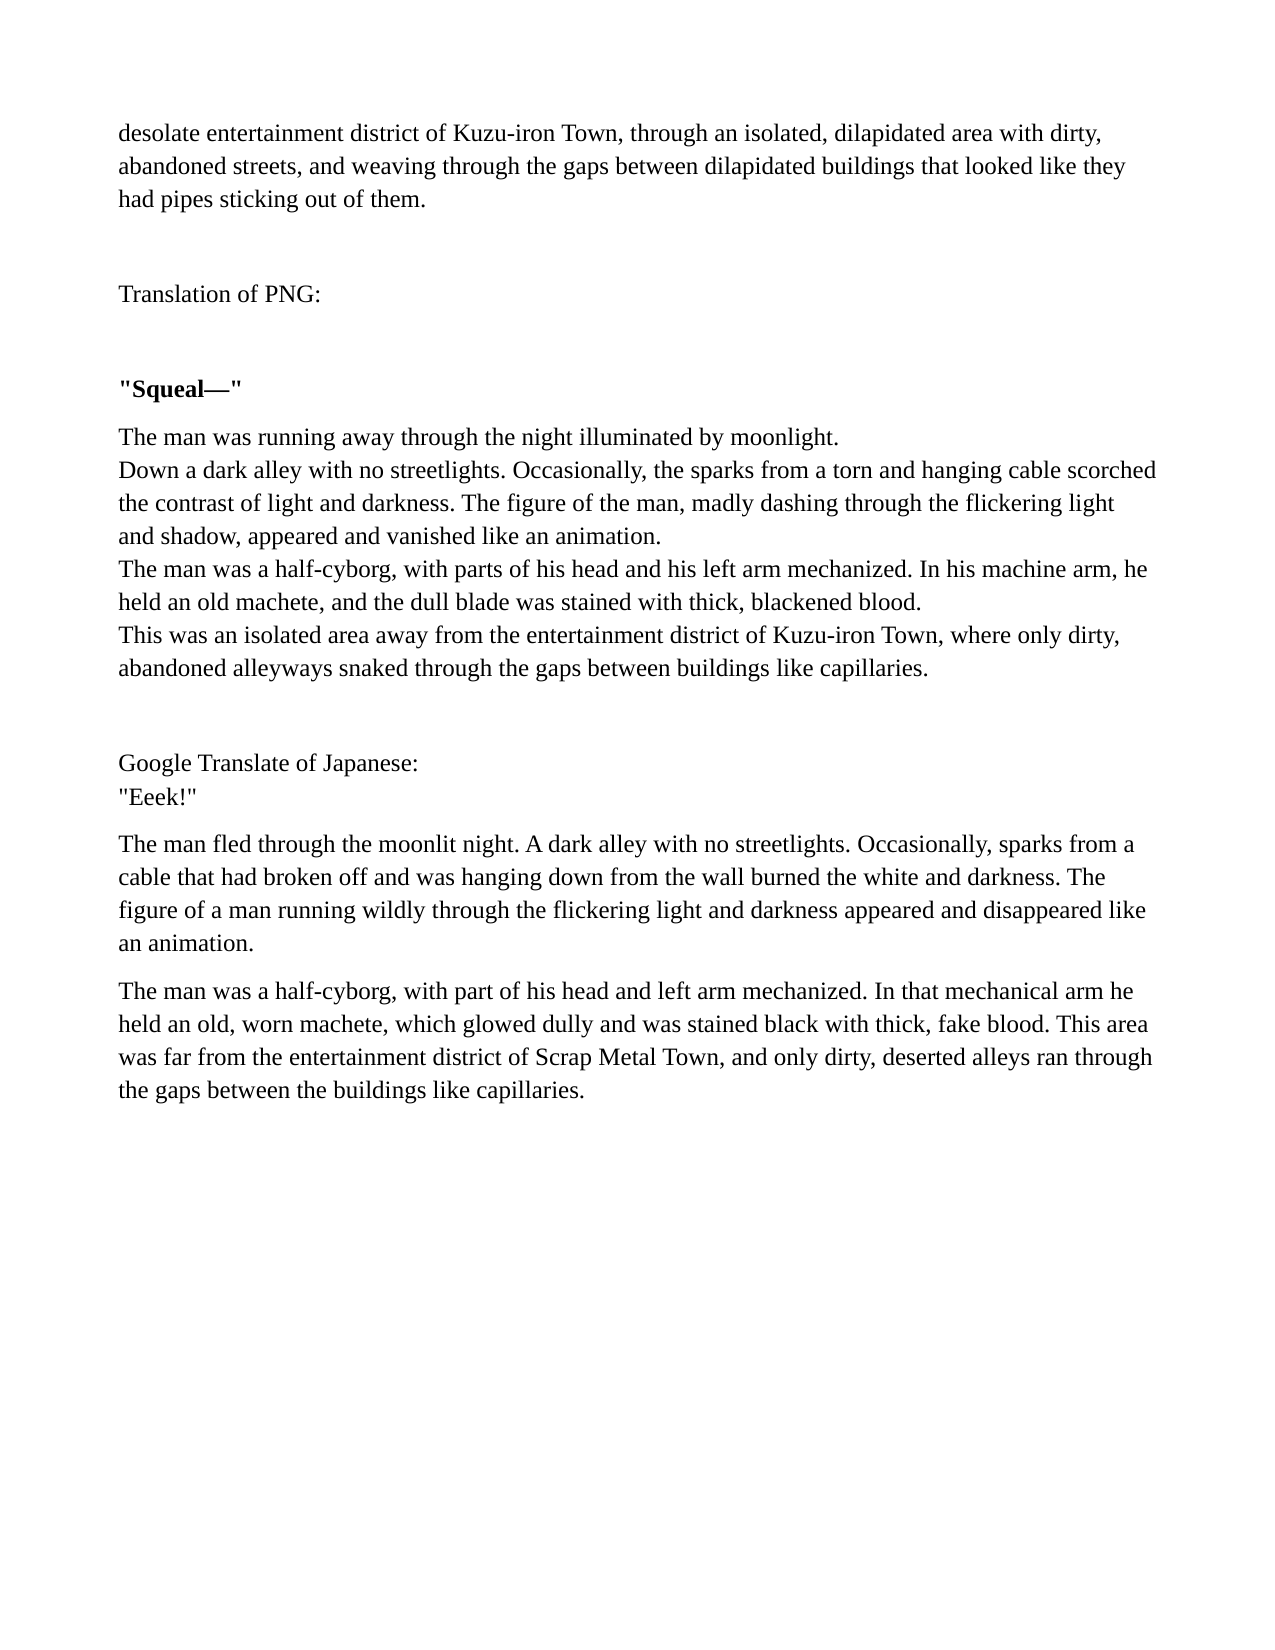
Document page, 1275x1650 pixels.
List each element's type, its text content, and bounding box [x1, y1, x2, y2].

text The man was a half-cyborg, with part of his head and left arm mechanized. In that mechanical arm he held an old, worn machete, which glowed dully and was stained black with thick, fake blood. This area was far from the entertainment district of Scrap Metal Town, and only dirty, deserted alleys ran through the gaps between the buildings like capillaries. [118, 976, 1157, 1104]
text The man fled through the moonlit night. A dark alley with no streetlights. Occasionally, sparks from a cable that had broken off and was hanging down from the wall burned the white and darkness. The figure of a man running wildly through the flickering light and darkness appeared and disappeared like an animation. [118, 829, 1157, 957]
text Translation of PNG: [118, 279, 1157, 308]
text desolate entertainment district of Kuzu-iron Town, through an isolated, dilapidated area with dirty, abandoned streets, and weaving through the gaps between dilapidated buildings that looked like they had pipes sticking out of them. [118, 118, 1157, 213]
text The man was running away through the night illuminated by moonlight. Down a dark alley with no streetlights. Occasionally, the sparks from a torn and hanging cable scorched the contrast of light and darkness. The figure of the man, madly dashing through the flickering light and shadow, appeared and vanished like an animation. The man was a half-cyborg, with parts of his head and his left arm mechanized. In his machine arm, he held an old machete, and the dull blade was stained with thick, blackened blood. This was an isolated area away from the entertainment district of Kuzu-iron Town, where only dirty, abandoned alleyways snaked through the gaps between buildings like capillaries. [118, 422, 1157, 682]
text "Squeal—" [118, 374, 1157, 403]
text Google Translate of Japanese: "Eeek!" [118, 748, 1157, 810]
